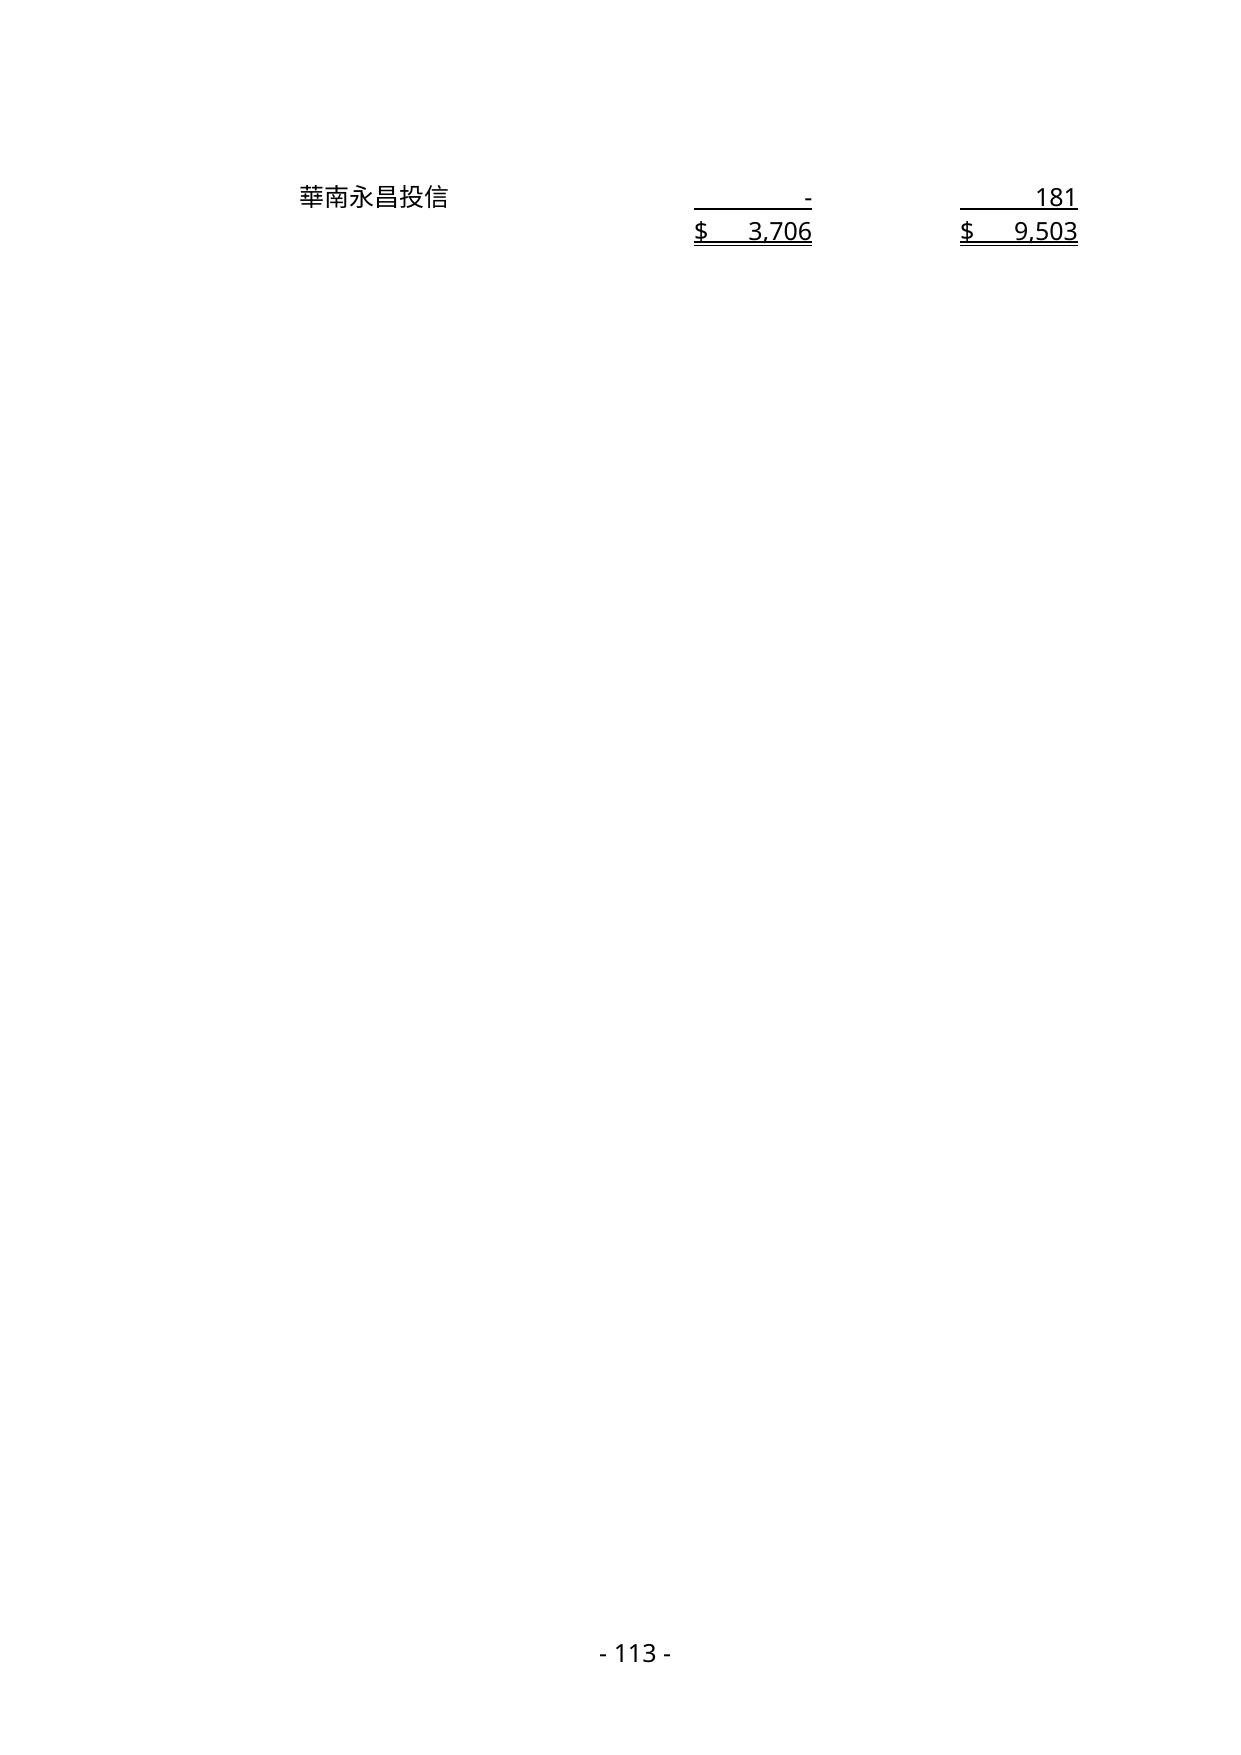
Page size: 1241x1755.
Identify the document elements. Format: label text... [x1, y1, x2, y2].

table_cell $ 3,706 [650, 214, 856, 247]
table_cell [856, 177, 915, 213]
table_cell - [650, 177, 856, 213]
table_cell [296, 214, 591, 247]
table_cell $ 9,503 [915, 214, 1122, 247]
table_cell [591, 177, 650, 213]
table_cell 華南永昌投信 [296, 177, 591, 213]
table_cell [856, 214, 915, 247]
table_cell 181 [915, 177, 1122, 213]
table_cell [591, 214, 650, 247]
